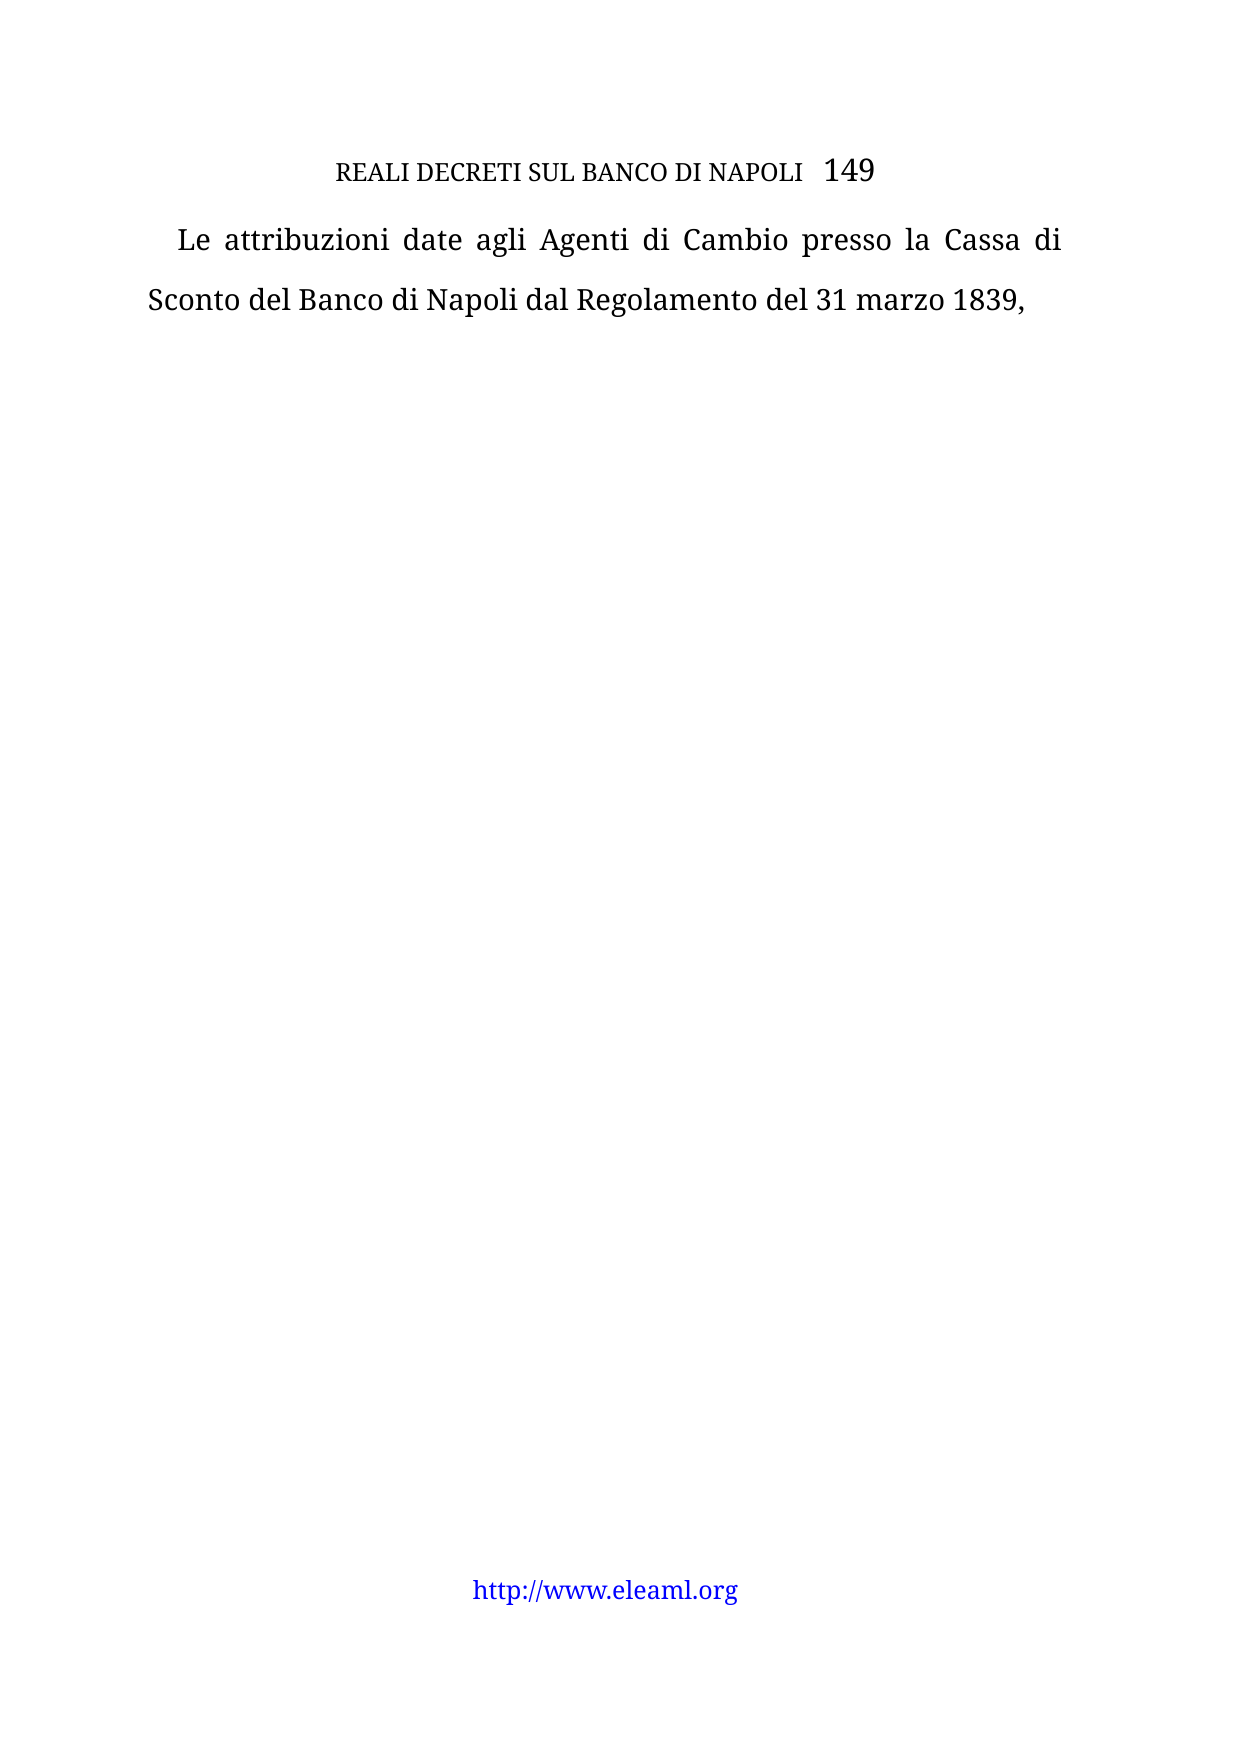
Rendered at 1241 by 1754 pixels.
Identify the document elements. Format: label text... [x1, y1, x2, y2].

text Le attribuzioni date agli Agenti di Cambio presso la Cassa di Sconto del Banco di Napoli dal Regolamento del 31 marzo 1839, [148, 220, 1063, 319]
